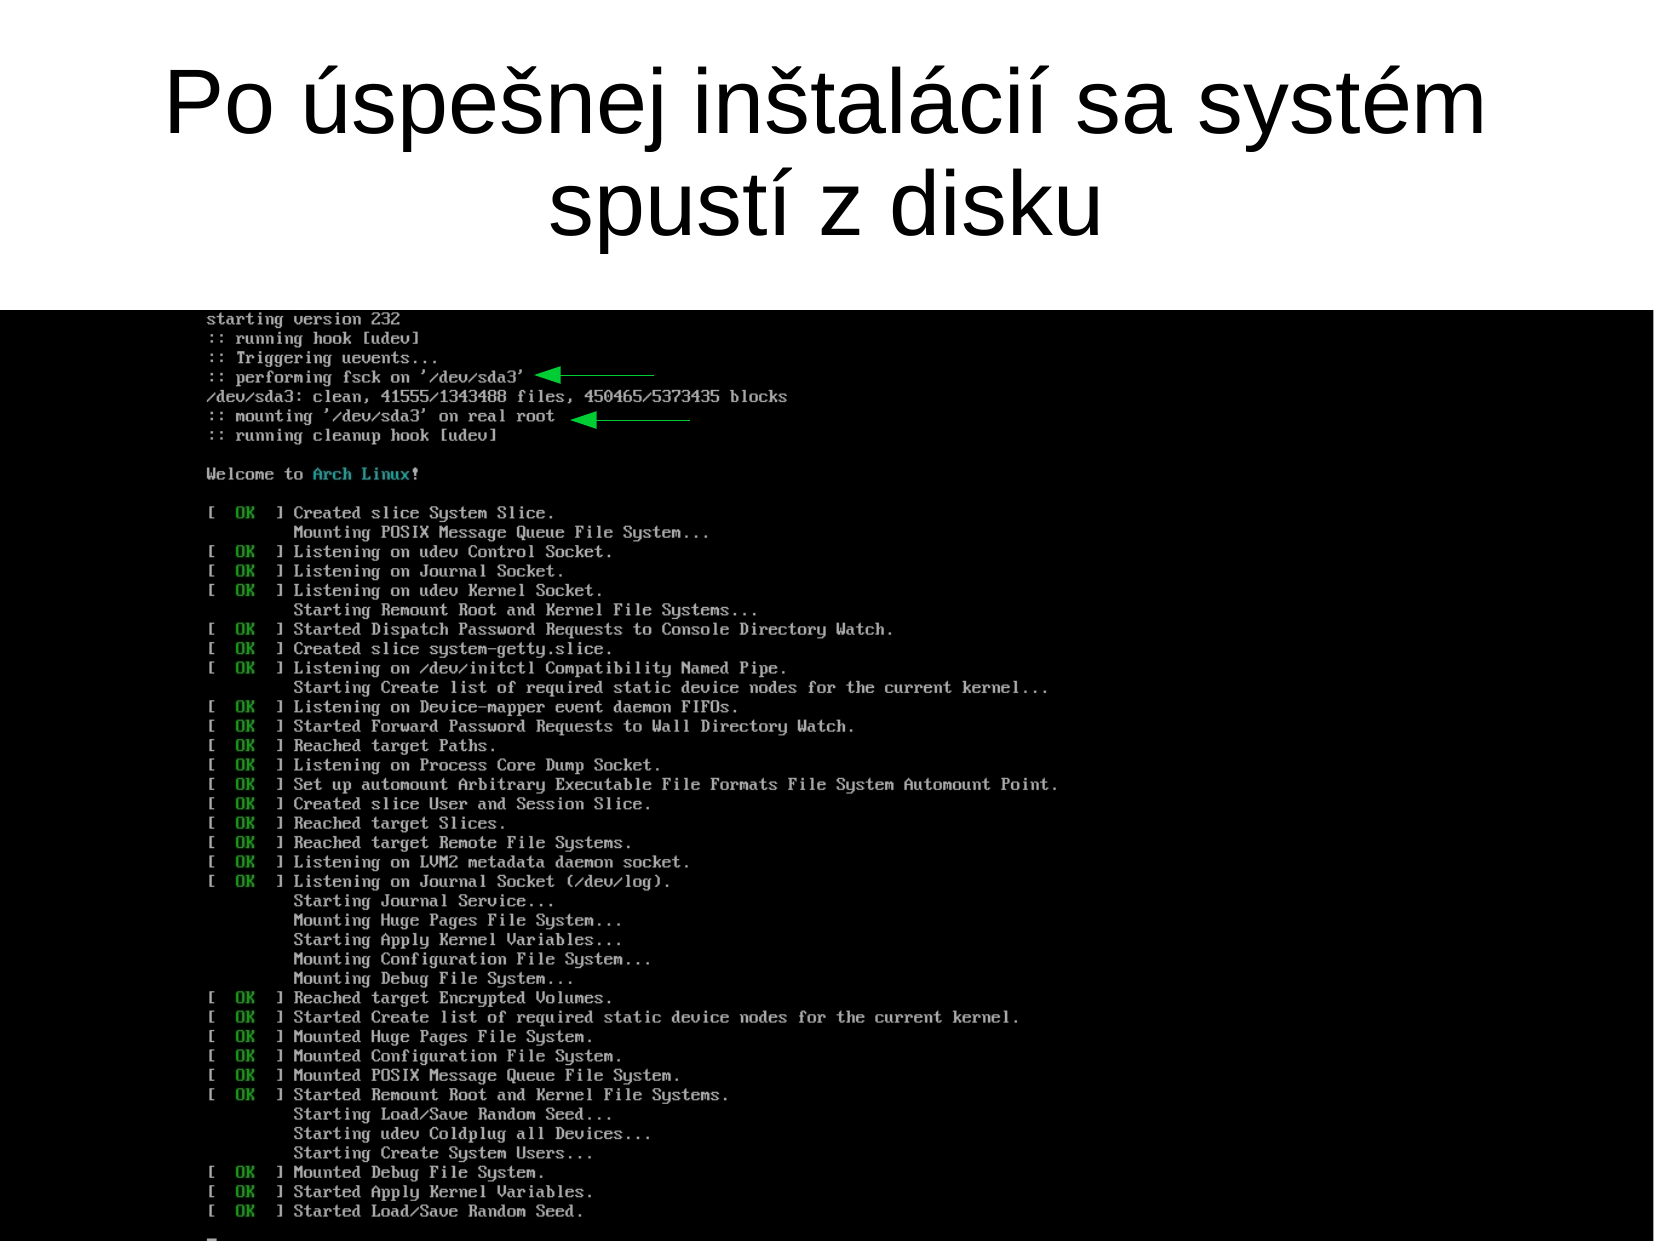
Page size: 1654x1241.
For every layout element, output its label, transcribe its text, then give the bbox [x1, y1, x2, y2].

picture [0, 310, 1654, 1241]
title Po úspešnej inštalácií sa systém spustí z disku [82, 49, 1571, 257]
